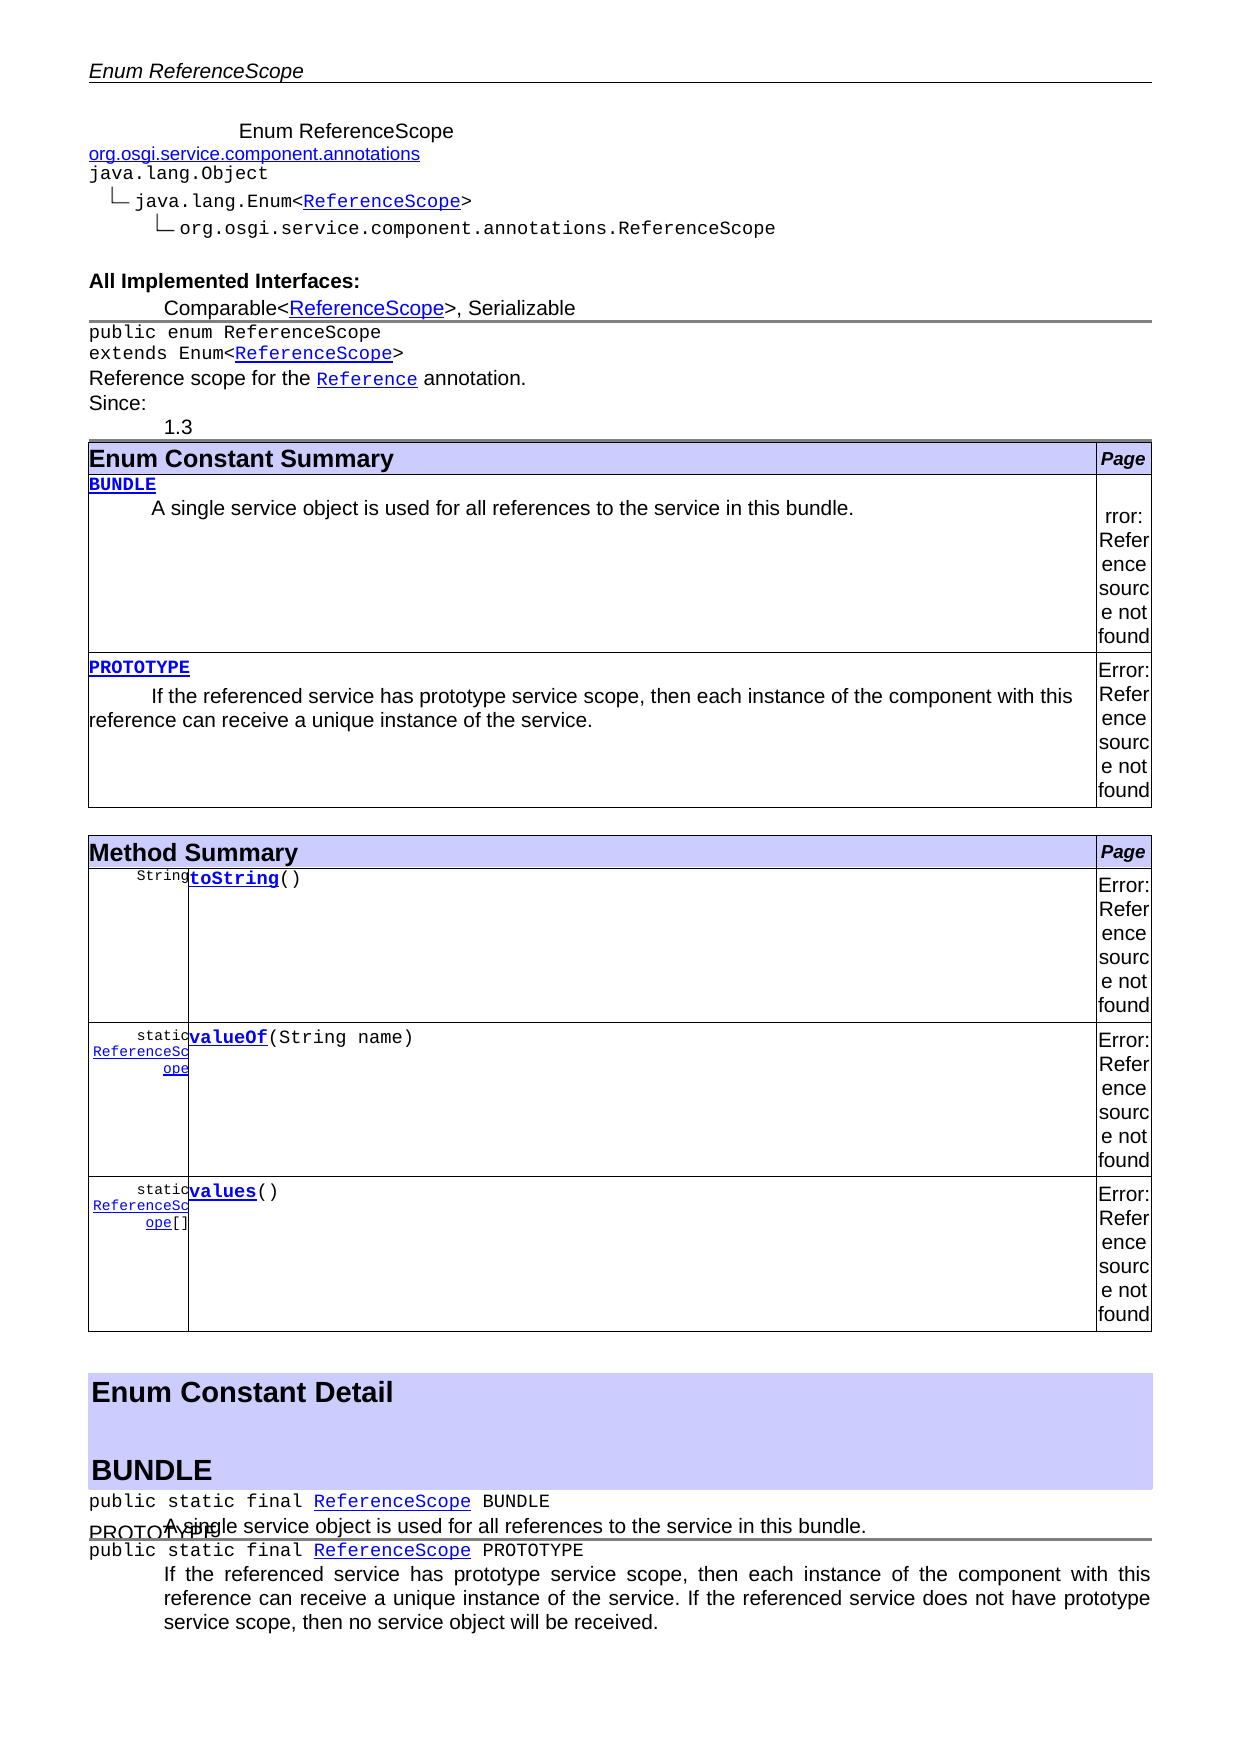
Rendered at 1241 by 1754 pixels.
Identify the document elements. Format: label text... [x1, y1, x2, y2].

table_cell Error: Reference source not found [1097, 869, 1151, 1022]
text If the referenced service has prototype service scope, then each instance of the component with this reference can receive a unique instance of the service. If the referenced service does not have prototype service scope, then no service object will be received. [163, 1562, 1152, 1634]
table_cell static ReferenceScope [89, 1023, 188, 1176]
text public enum ReferenceScope [88, 323, 1152, 344]
text java.lang.Enum<ReferenceScope> [88, 185, 1152, 213]
text Reference scope for the Reference annotation. [88, 365, 1152, 391]
subtitle All Implemented Interfaces: [88, 269, 1152, 293]
text org.osgi.service.component.annotations.ReferenceScope [88, 213, 1152, 240]
subtitle Enum Constant Detail [90, 1374, 1152, 1409]
table_cell values() [189, 1177, 1096, 1331]
text Comparable<ReferenceScope>, Serializable [163, 296, 1152, 319]
table_header Enum Constant Summary [89, 443, 1096, 474]
table_cell Error: Reference source not found [1097, 1023, 1151, 1176]
table_cell BUNDLE A single service object is used for all references to the service in this bundle. [89, 475, 1096, 652]
table_cell Error: Reference source not found [1097, 1177, 1151, 1331]
table_cell valueOf(String name) [189, 1023, 1096, 1176]
table_header Page [1097, 443, 1151, 474]
table_cell PROTOTYPE If the referenced service has prototype service scope, then each instance of the component with this reference can receive a unique instance of the service. [89, 653, 1096, 807]
text public static final ReferenceScope BUNDLE [88, 1492, 1152, 1513]
subtitle BUNDLE [90, 1451, 1152, 1489]
text A single service object is used for all references to the service in this bundle. [163, 1513, 1152, 1537]
table_header Page [1097, 836, 1151, 867]
table_cell static ReferenceScope[] [89, 1177, 188, 1331]
table_cell Error: Reference source not found [1097, 653, 1151, 807]
text java.lang.Object [88, 164, 1152, 185]
text public static final ReferenceScope PROTOTYPE [88, 1541, 1152, 1562]
text org.osgi.service.component.annotations [88, 142, 1152, 164]
text Enum ReferenceScope [238, 118, 1152, 142]
picture [111, 185, 135, 207]
table_cell toString() [189, 869, 1096, 1022]
table_cell String [89, 869, 188, 1022]
text Since: [88, 391, 1152, 414]
text 1.3 [163, 414, 1152, 438]
table_cell Error: Reference source not found [1097, 475, 1151, 652]
picture [156, 212, 180, 235]
text extends Enum<ReferenceScope> [88, 344, 1152, 365]
table_header Method Summary [89, 836, 1096, 867]
